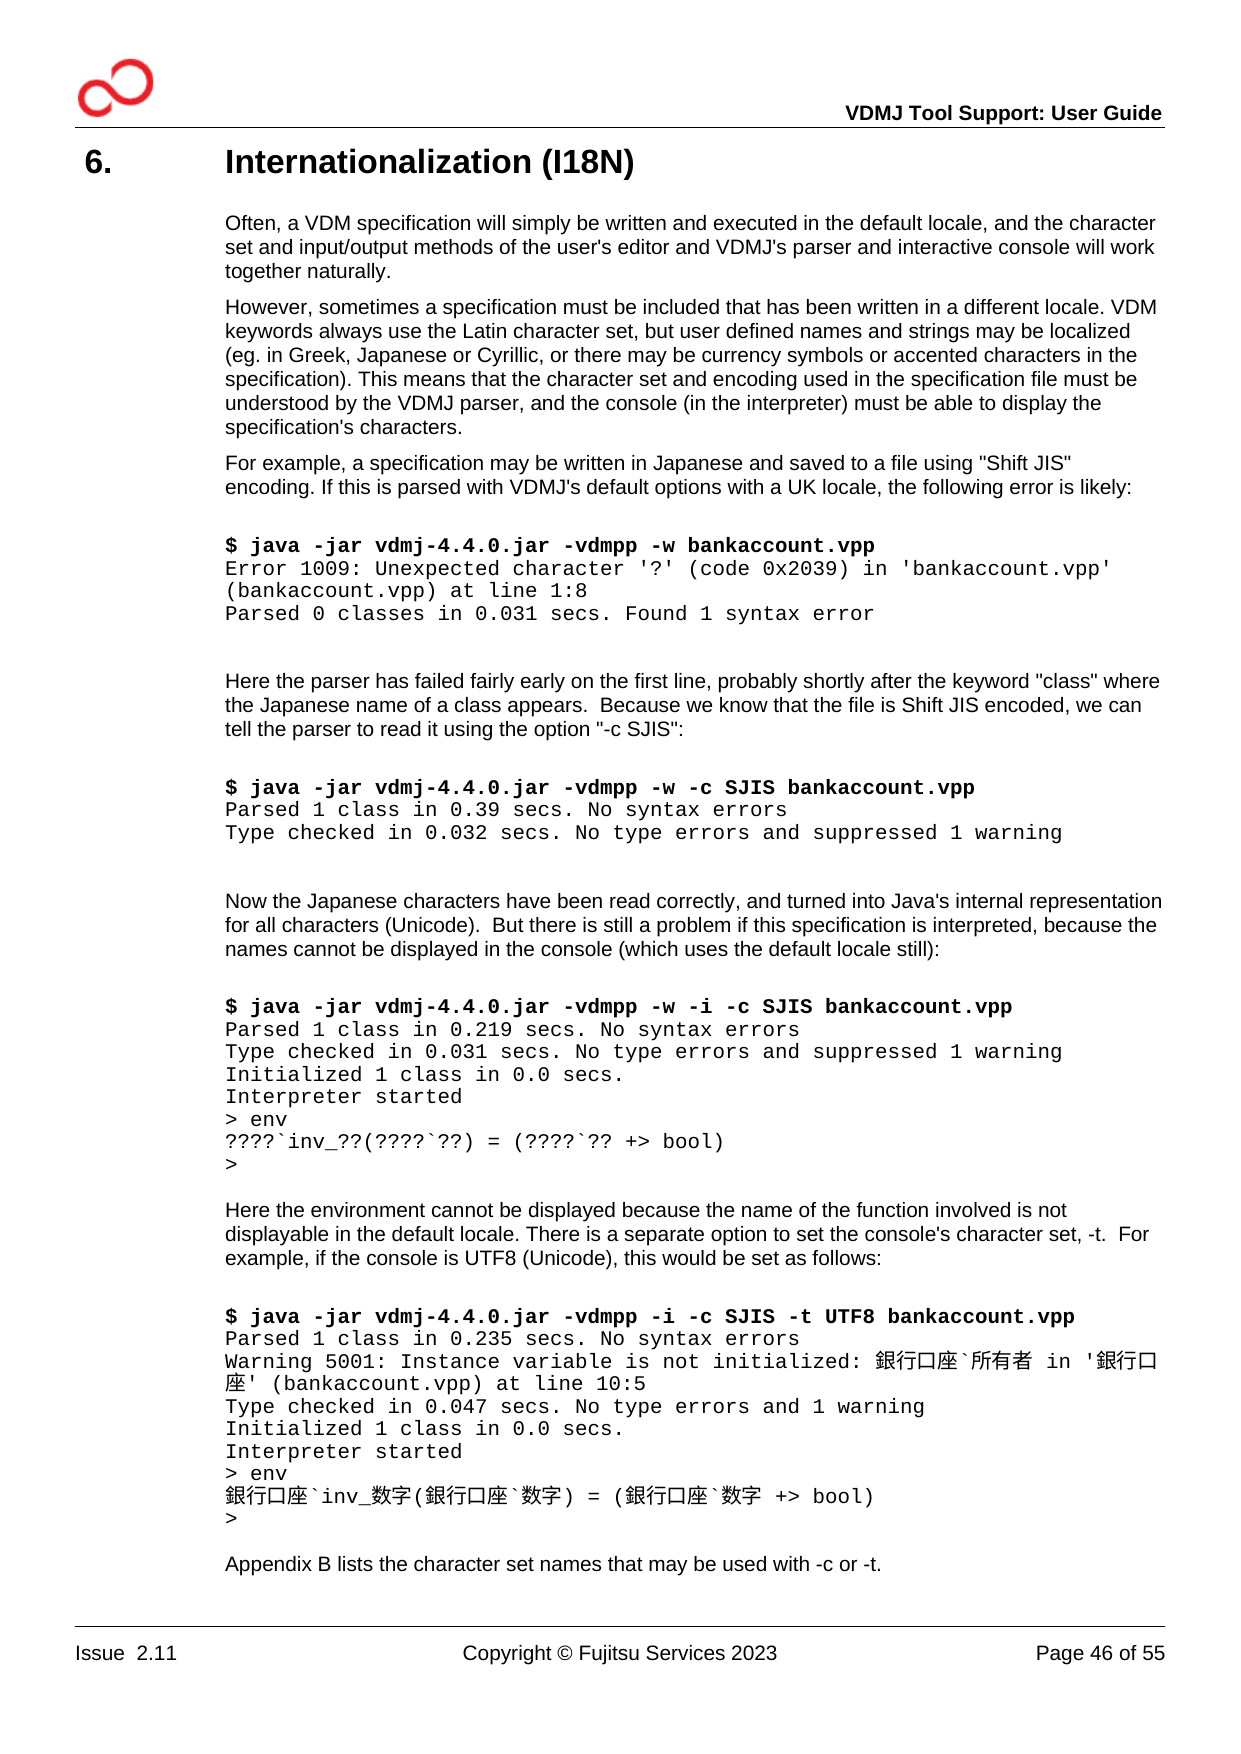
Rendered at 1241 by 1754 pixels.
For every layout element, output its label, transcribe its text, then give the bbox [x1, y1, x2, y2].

text ????`inv_??(????`??) = (????`?? +> bool) [225, 1131, 1165, 1153]
text > [225, 1508, 1165, 1530]
text $ java -jar vdmj-4.4.0.jar -vdmpp -w -i -c SJIS bankaccount.vpp [225, 996, 1165, 1018]
text $ java -jar vdmj-4.4.0.jar -vdmpp -i -c SJIS -t UTF8 bankaccount.vpp [225, 1305, 1165, 1328]
text 銀行口座`inv_数字(銀行口座`数字) = (銀行口座`数字 +> bool) [225, 1485, 1165, 1508]
text Interpreter started [225, 1440, 1165, 1463]
text Often, a VDM specification will simply be written and executed in the default locale, and the character set and input/output methods of the user's editor and VDMJ's parser and interactive console will work together naturally. [225, 211, 1165, 283]
text Parsed 0 classes in 0.031 secs. Found 1 syntax error [225, 602, 1165, 624]
text Error 1009: Unexpected character '?' (code 0x2039) in 'bankaccount.vpp' (bankaccount.vpp) at line 1:8 [225, 557, 1165, 602]
text Here the parser has failed fairly early on the first line, probably shortly after the keyword "class" where the Japanese name of a class appears. Because we know that the file is Shift JIS encoded, we can tell the parser to read it using the option "-c SJIS": [225, 669, 1165, 741]
text Initialized 1 class in 0.0 secs. [225, 1418, 1165, 1440]
picture [78, 52, 153, 127]
text Type checked in 0.032 secs. No type errors and suppressed 1 warning [225, 821, 1165, 844]
text Now the Japanese characters have been read correctly, and turned into Java's internal representation for all characters (Unicode). But there is still a problem if this specification is interpreted, because the names cannot be displayed in the console (which uses the default locale still): [225, 889, 1165, 961]
text > env [225, 1108, 1165, 1131]
text For example, a specification may be written in Japanese and saved to a file using "Shift JIS" encoding. If this is parsed with VDMJ's default options with a UK locale, the following error is likely: [225, 452, 1165, 499]
text However, sometimes a specification must be included that has been written in a different locale. VDM keywords always use the Latin character set, but user defined names and strings may be localized (eg. in Greek, Japanese or Cyrillic, or there may be currency symbols or accented characters in the specification). This means that the character set and encoding used in the specification file must be understood by the VDMJ parser, and the console (in the interpreter) must be able to display the specification's characters. [225, 295, 1165, 439]
text Type checked in 0.047 secs. No type errors and 1 warning [225, 1395, 1165, 1418]
text Warning 5001: Instance variable is not initialized: 銀行口座`所有者 in '銀行口座' (bankaccount.vpp) at line 10:5 [225, 1350, 1165, 1395]
text Type checked in 0.031 secs. No type errors and suppressed 1 warning [225, 1041, 1165, 1063]
text > env [225, 1463, 1165, 1485]
text $ java -jar vdmj-4.4.0.jar -vdmpp -w bankaccount.vpp [225, 534, 1165, 557]
text Parsed 1 class in 0.235 secs. No syntax errors [225, 1328, 1165, 1350]
text > [225, 1153, 1165, 1176]
text Parsed 1 class in 0.39 secs. No syntax errors [225, 799, 1165, 821]
text Here the environment cannot be displayed because the name of the function involved is not displayable in the default locale. There is a separate option to set the console's character set, -t. For example, if the console is UTF8 (Unicode), this would be set as follows: [225, 1198, 1165, 1270]
text Initialized 1 class in 0.0 secs. [225, 1063, 1165, 1086]
text Appendix B lists the character set names that may be used with -c or -t. [225, 1553, 1165, 1577]
subtitle Internationalization (I18N) [75, 143, 1165, 181]
text Interpreter started [225, 1086, 1165, 1108]
text $ java -jar vdmj-4.4.0.jar -vdmpp -w -c SJIS bankaccount.vpp [225, 776, 1165, 799]
text Parsed 1 class in 0.219 secs. No syntax errors [225, 1018, 1165, 1041]
